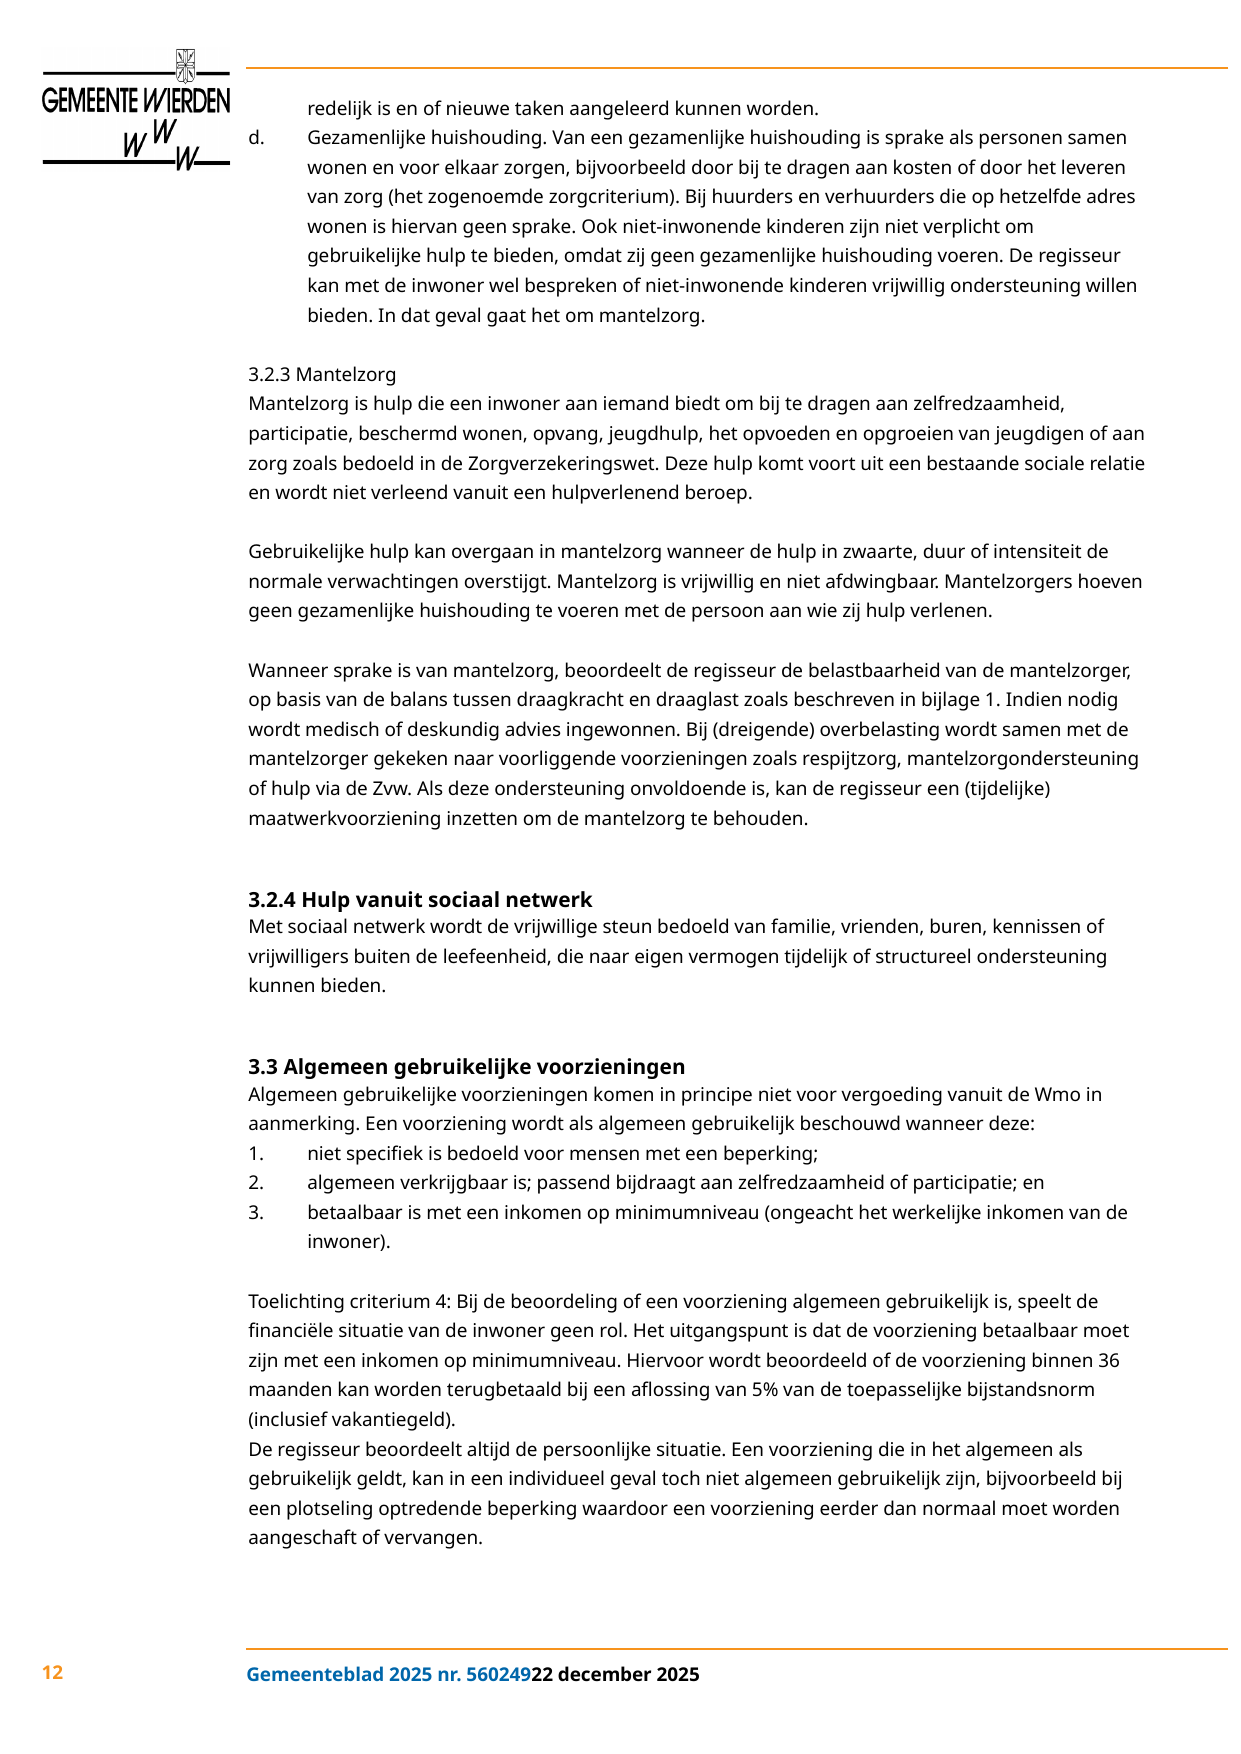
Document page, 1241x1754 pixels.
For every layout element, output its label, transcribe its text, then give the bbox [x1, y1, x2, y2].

text Toelichting criterium 4: Bij de beoordeling of een voorziening algemeen gebruikelijk is, speelt de financiële situatie van de inwoner geen rol. Het uitgangspunt is dat de voorziening betaalbaar moet zijn met een inkomen op minimumniveau. Hiervoor wordt beoordeeld of de voorziening binnen 36 maanden kan worden terugbetaald bij een aflossing van 5% van de toepasselijke bijstandsnorm (inclusief vakantiegeld). [248, 1288, 1152, 1432]
text Algemeen gebruikelijke voorzieningen komen in principe niet voor vergoeding vanuit de Wmo in aanmerking. Een voorziening wordt als algemeen gebruikelijk beschouwd wanneer deze: [248, 1081, 1152, 1136]
list Gezamenlijke huishouding. Van een gezamenlijke huishouding is sprake als personen samen wonen en voor elkaar zorgen, bijvoorbeeld door bij te dragen aan kosten of door het leveren van zorg (het zogenoemde zorgcriterium). Bij huurders en verhuurders die op hetzelfde adres wonen is hiervan geen sprake. Ook niet-inwonende kinderen zijn niet verplicht om gebruikelijke hulp te bieden, omdat zij geen gezamenlijke huishouding voeren. De regisseur kan met de inwoner wel bespreken of niet-inwonende kinderen vrijwillig ondersteuning willen bieden. In dat geval gaat het om mantelzorg. [248, 124, 1152, 328]
text Gebruikelijke hulp kan overgaan in mantelzorg wanneer de hulp in zwaarte, duur of intensiteit de normale verwachtingen overstijgt. Mantelzorg is vrijwillig en niet afdwingbaar. Mantelzorgers hoeven geen gezamenlijke huishouding te voeren met de persoon aan wie zij hulp verlenen. [248, 538, 1152, 623]
text De regisseur beoordeelt altijd de persoonlijke situatie. Een voorziening die in het algemeen als gebruikelijk geldt, kan in een individueel geval toch niet algemeen gebruikelijk zijn, bijvoorbeeld bij een plotseling optredende beperking waardoor een voorziening eerder dan normaal moet worden aangeschaft of vervangen. [248, 1436, 1152, 1550]
list redelijk is en of nieuwe taken aangeleerd kunnen worden. [248, 95, 1152, 121]
text Mantelzorg is hulp die een inwoner aan iemand biedt om bij te dragen aan zelfredzaamheid, participatie, beschermd wonen, opvang, jeugdhulp, het opvoeden en opgroeien van jeugdigen of aan zorg zoals bedoeld in de Zorgverzekeringswet. Deze hulp komt voort uit een bestaande sociale relatie en wordt niet verleend vanuit een hulpverlenend beroep. [248, 391, 1152, 505]
picture [41, 47, 231, 172]
text 3.2.4 Hulp vanuit sociaal netwerk [248, 885, 1152, 913]
list betaalbaar is met een inkomen op minimumniveau (ongeacht het werkelijke inkomen van de inwoner). [248, 1199, 1152, 1254]
list algemeen verkrijgbaar is; passend bijdraagt aan zelfredzaamheid of participatie; en [248, 1169, 1152, 1195]
text Wanneer sprake is van mantelzorg, beoordeelt de regisseur de belastbaarheid van de mantelzorger, op basis van de balans tussen draagkracht en draaglast zoals beschreven in bijlage 1. Indien nodig wordt medisch of deskundig advies ingewonnen. Bij (dreigende) overbelasting wordt samen met de mantelzorger gekeken naar voorliggende voorzieningen zoals respijtzorg, mantelzorgondersteuning of hulp via de Zvw. Als deze ondersteuning onvoldoende is, kan de regisseur een (tijdelijke) maatwerkvoorziening inzetten om de mantelzorg te behouden. [248, 657, 1152, 831]
text 3.3 Algemeen gebruikelijke voorzieningen [248, 1052, 1152, 1081]
text Met sociaal netwerk wordt de vrijwillige steun bedoeld van familie, vrienden, buren, kennissen of vrijwilligers buiten de leefeenheid, die naar eigen vermogen tijdelijk of structureel ondersteuning kunnen bieden. [248, 913, 1152, 998]
list niet specifiek is bedoeld voor mensen met een beperking; [248, 1140, 1152, 1166]
text 3.2.3 Mantelzorg [248, 361, 1152, 387]
